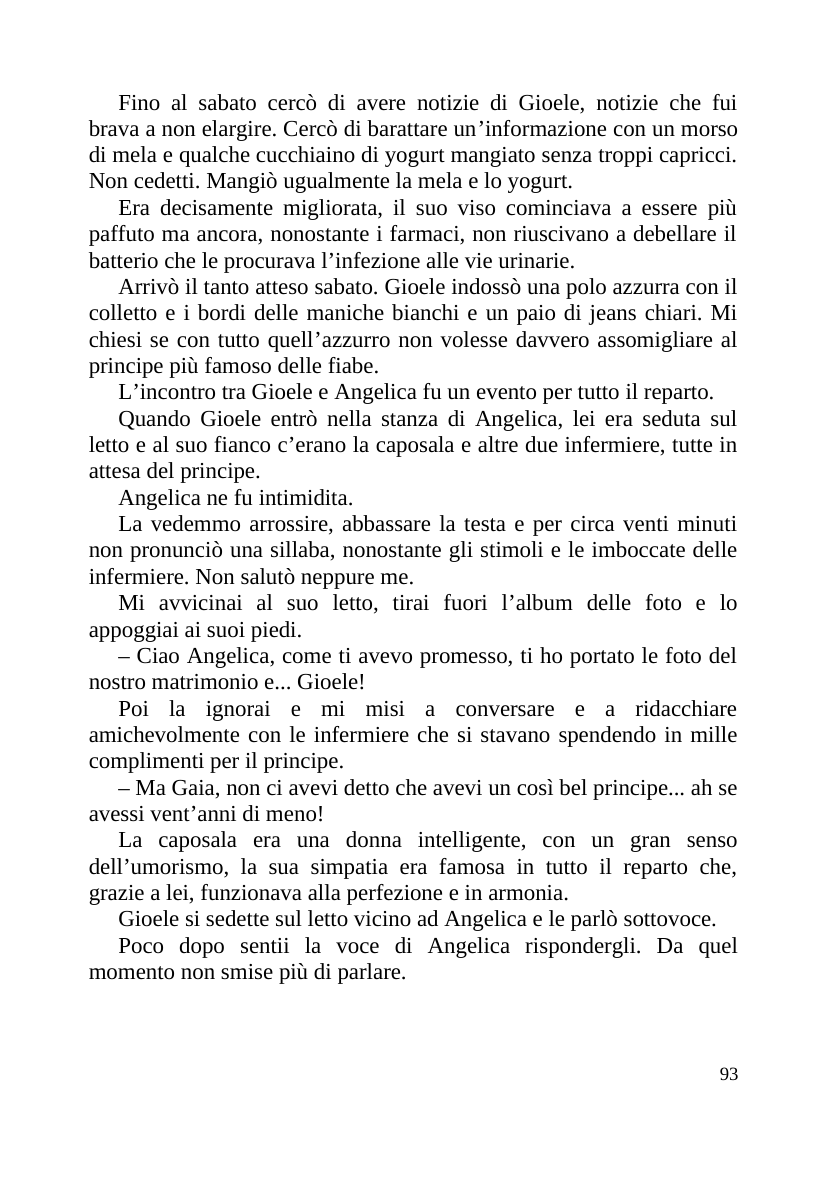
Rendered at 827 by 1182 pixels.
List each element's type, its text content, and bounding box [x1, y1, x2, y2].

text Angelica ne fu intimidita. [88, 484, 738, 510]
text Poco dopo sentii la voce di Angelica rispondergli. Da quel momento non smise più di parlare. [88, 932, 738, 984]
text Arrivò il tanto atteso sabato. Gioele indossò una polo azzurra con il colletto e i bordi delle maniche bianchi e un paio di jeans chiari. Mi chiesi se con tutto quell’azzurro non volesse davvero assomigliare al principe più famoso delle fiabe. [88, 273, 738, 378]
text Poi la ignorai e mi misi a conversare e a ridacchiare amichevolmente con le infermiere che si stavano spendendo in mille complimenti per il principe. [88, 695, 738, 774]
text Era decisamente migliorata, il suo viso cominciava a essere più paffuto ma ancora, nonostante i farmaci, non riuscivano a debellare il batterio che le procurava l’infezione alle vie urinarie. [88, 194, 738, 273]
text Mi avvicinai al suo letto, tirai fuori l’album delle foto e lo appoggiai ai suoi piedi. [88, 589, 738, 642]
text La caposala era una donna intelligente, con un gran senso dell’umorismo, la sua simpatia era famosa in tutto il reparto che, grazie a lei, funzionava alla perfezione e in armonia. [88, 826, 738, 906]
text Quando Gioele entrò nella stanza di Angelica, lei era seduta sul letto e al suo fianco c’erano la caposala e altre due infermiere, tutte in attesa del principe. [88, 405, 738, 484]
text – Ma Gaia, non ci avevi detto che avevi un così bel principe... ah se avessi vent’anni di meno! [88, 774, 738, 826]
text Gioele si sedette sul letto vicino ad Angelica e le parlò sottovoce. [88, 906, 738, 932]
text La vedemmo arrossire, abbassare la testa e per circa venti minuti non pronunciò una sillaba, nonostante gli stimoli e le imboccate delle infermiere. Non salutò neppure me. [88, 510, 738, 589]
text – Ciao Angelica, come ti avevo promesso, ti ho portato le foto del nostro matrimonio e... Gioele! [88, 642, 738, 695]
text Fino al sabato cercò di avere notizie di Gioele, notizie che fui brava a non elargire. Cercò di barattare un’informazione con un morso di mela e qualche cucchiaino di yogurt mangiato senza troppi capricci. Non cedetti. Mangiò ugualmente la mela e lo yogurt. [88, 88, 738, 194]
text L’incontro tra Gioele e Angelica fu un evento per tutto il reparto. [88, 378, 738, 405]
